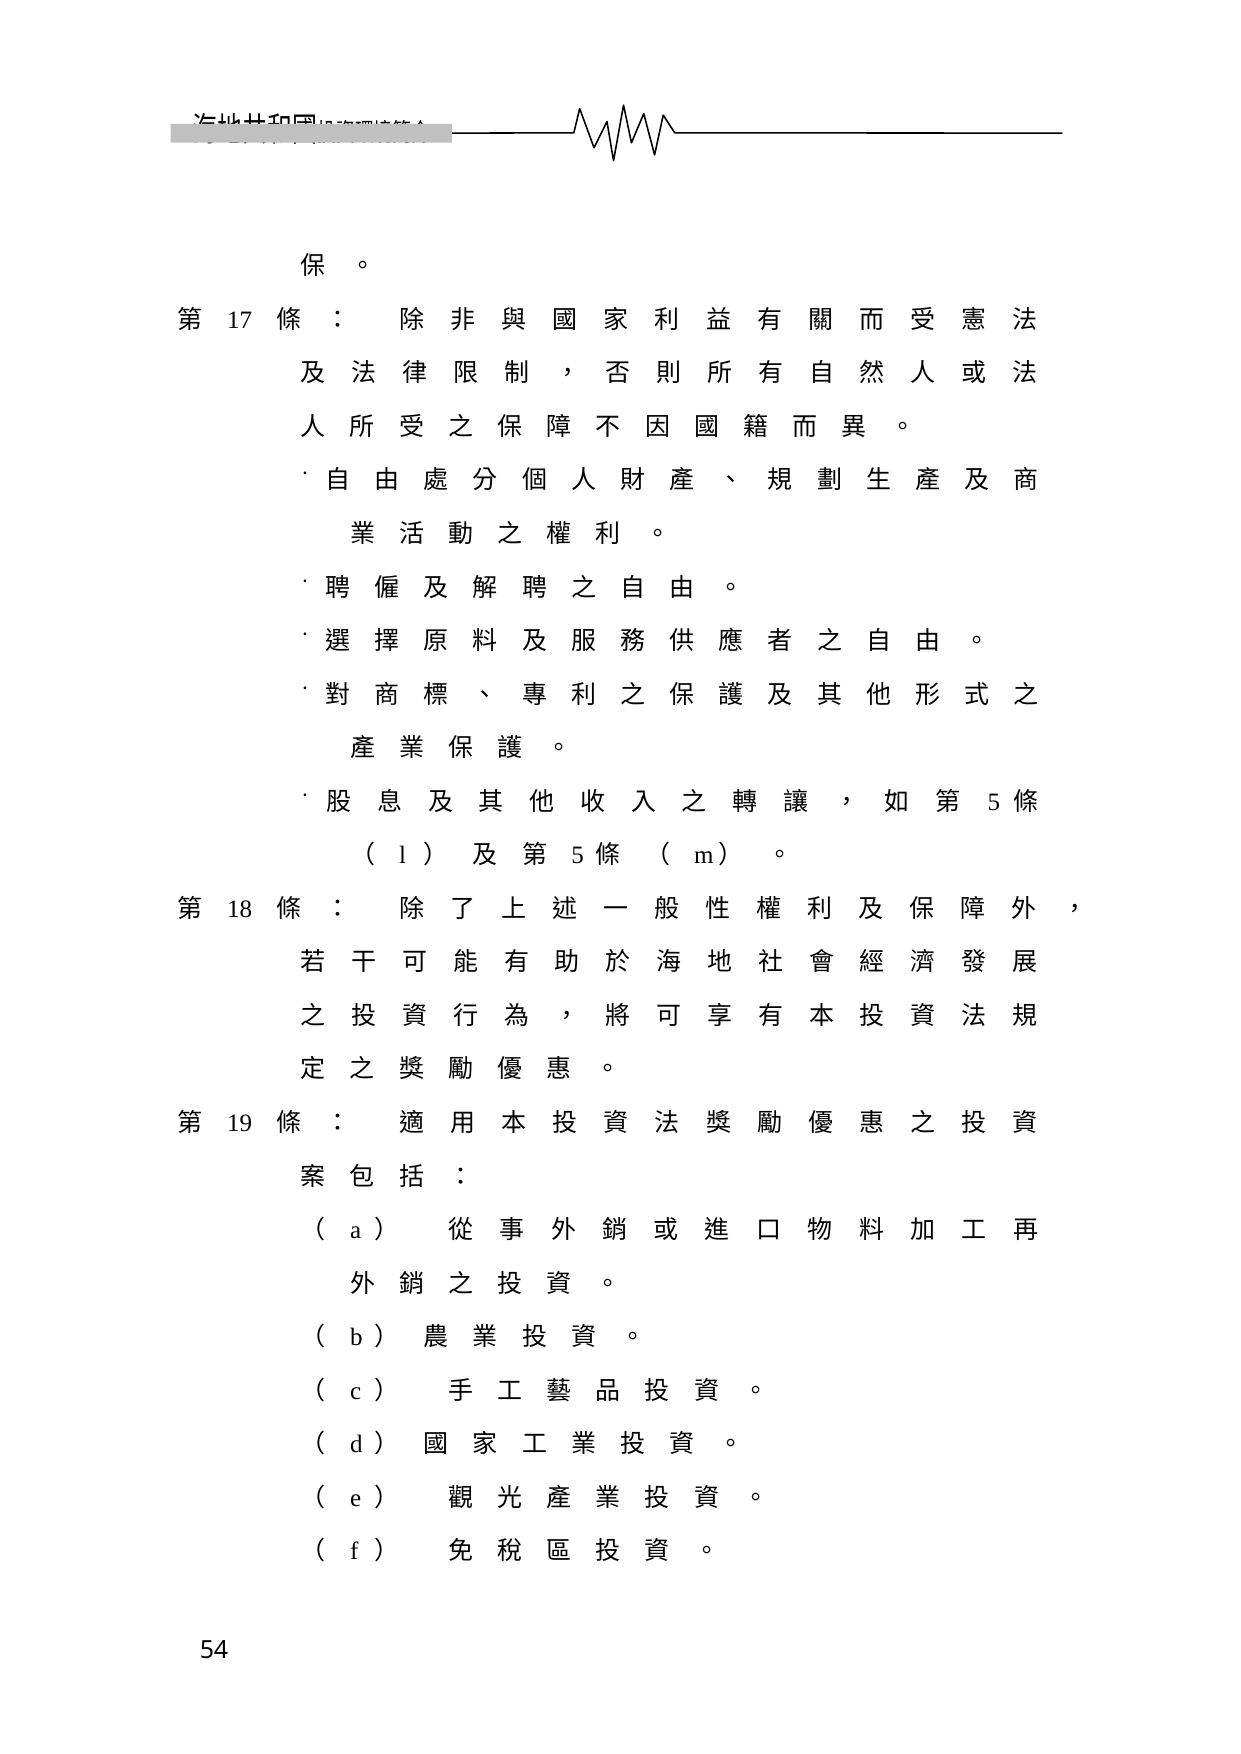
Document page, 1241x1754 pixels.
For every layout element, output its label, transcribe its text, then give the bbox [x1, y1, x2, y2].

text ˙自由處分個人財產、規劃生產及商業活動之權利。 [288, 451, 1063, 558]
text 保。 [178, 237, 1063, 291]
text 第17條： 除非與國家利益有關而受憲法及法律限制，否則所有自然人或法人所受之保障不因國籍而異。 [178, 291, 1063, 451]
text （e） 觀光產業投資。 [288, 1469, 1063, 1522]
text ˙股息及其他收入之轉讓，如第5條（l）及第5條（m）。 [288, 773, 1063, 880]
text （c） 手工藝品投資。 [288, 1362, 1063, 1415]
text （b）農業投資。 [288, 1308, 1063, 1362]
text （d）國家工業投資。 [288, 1415, 1063, 1469]
text ˙聘僱及解聘之自由。 [288, 558, 1063, 612]
text （a） 從事外銷或進口物料加工再外銷之投資。 [288, 1201, 1063, 1308]
text ˙對商標、專利之保護及其他形式之產業保護。 [288, 666, 1063, 773]
text 第18條： 除了上述一般性權利及保障外，若干可能有助於海地社會經濟發展之投資行為，將可享有本投資法規定之獎勵優惠。 [178, 880, 1063, 1094]
text （f） 免稅區投資。 [288, 1522, 1063, 1576]
text ˙選擇原料及服務供應者之自由。 [288, 612, 1063, 666]
text 第19條： 適用本投資法獎勵優惠之投資案包括： [178, 1094, 1063, 1201]
